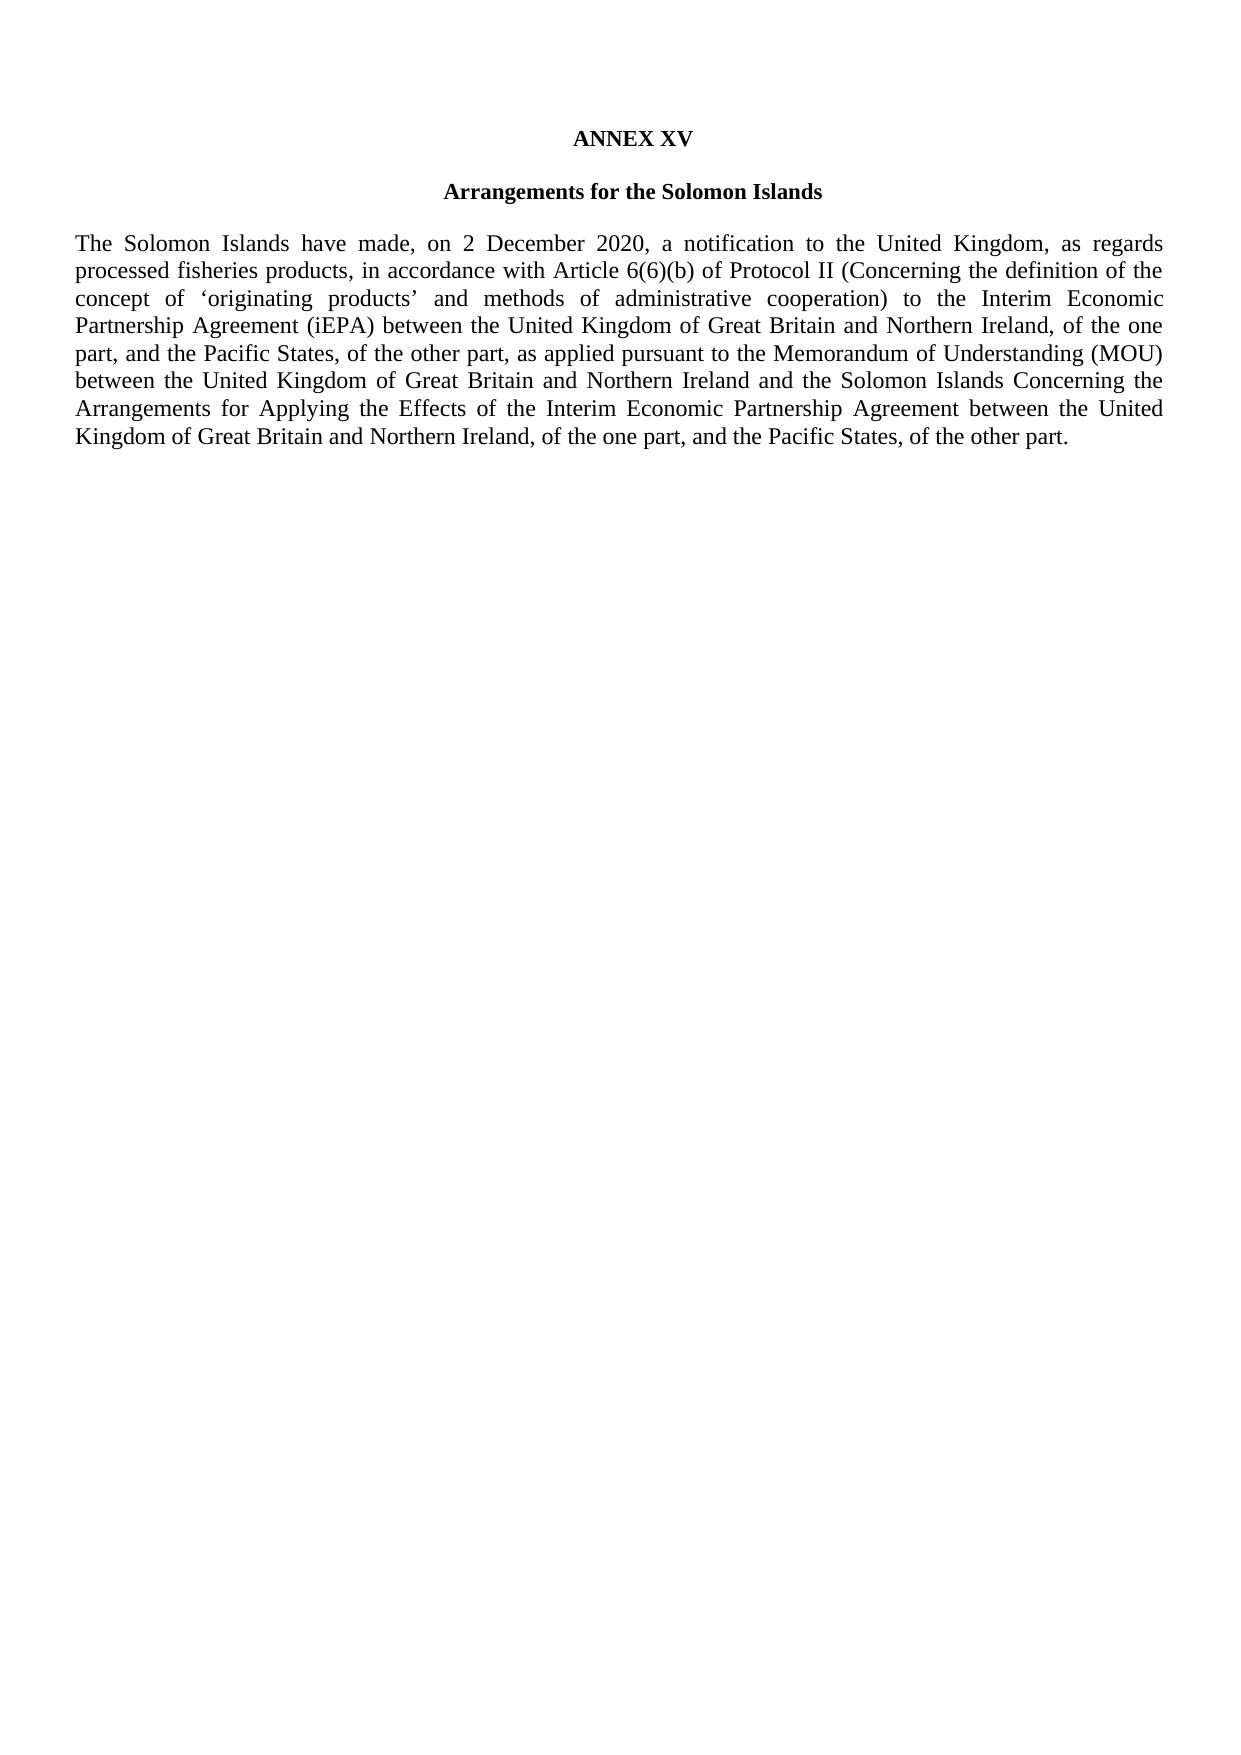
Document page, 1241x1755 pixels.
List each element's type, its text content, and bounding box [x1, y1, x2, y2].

text ANNEX XV [219, 125, 1047, 152]
text Arrangements for the Solomon Islands [219, 178, 1047, 204]
text The Solomon Islands have made, on 2 December 2020, a notification to the United Kingdom, as regards processed fisheries products, in accordance with Article 6(6)(b) of Protocol II (Concerning the definition of the concept of ‘originating products’ and methods of administrative cooperation) to the Interim Economic Partnership Agreement (iEPA) between the United Kingdom of Great Britain and Northern Ireland, of the one part, and the Pacific States, of the other part, as applied pursuant to the Memorandum of Understanding (MOU) between the United Kingdom of Great Britain and Northern Ireland and the Solomon Islands Concerning the Arrangements for Applying the Effects of the Interim Economic Partnership Agreement between the United Kingdom of Great Britain and Northern Ireland, of the one part, and the Pacific States, of the other part. [75, 228, 1166, 449]
